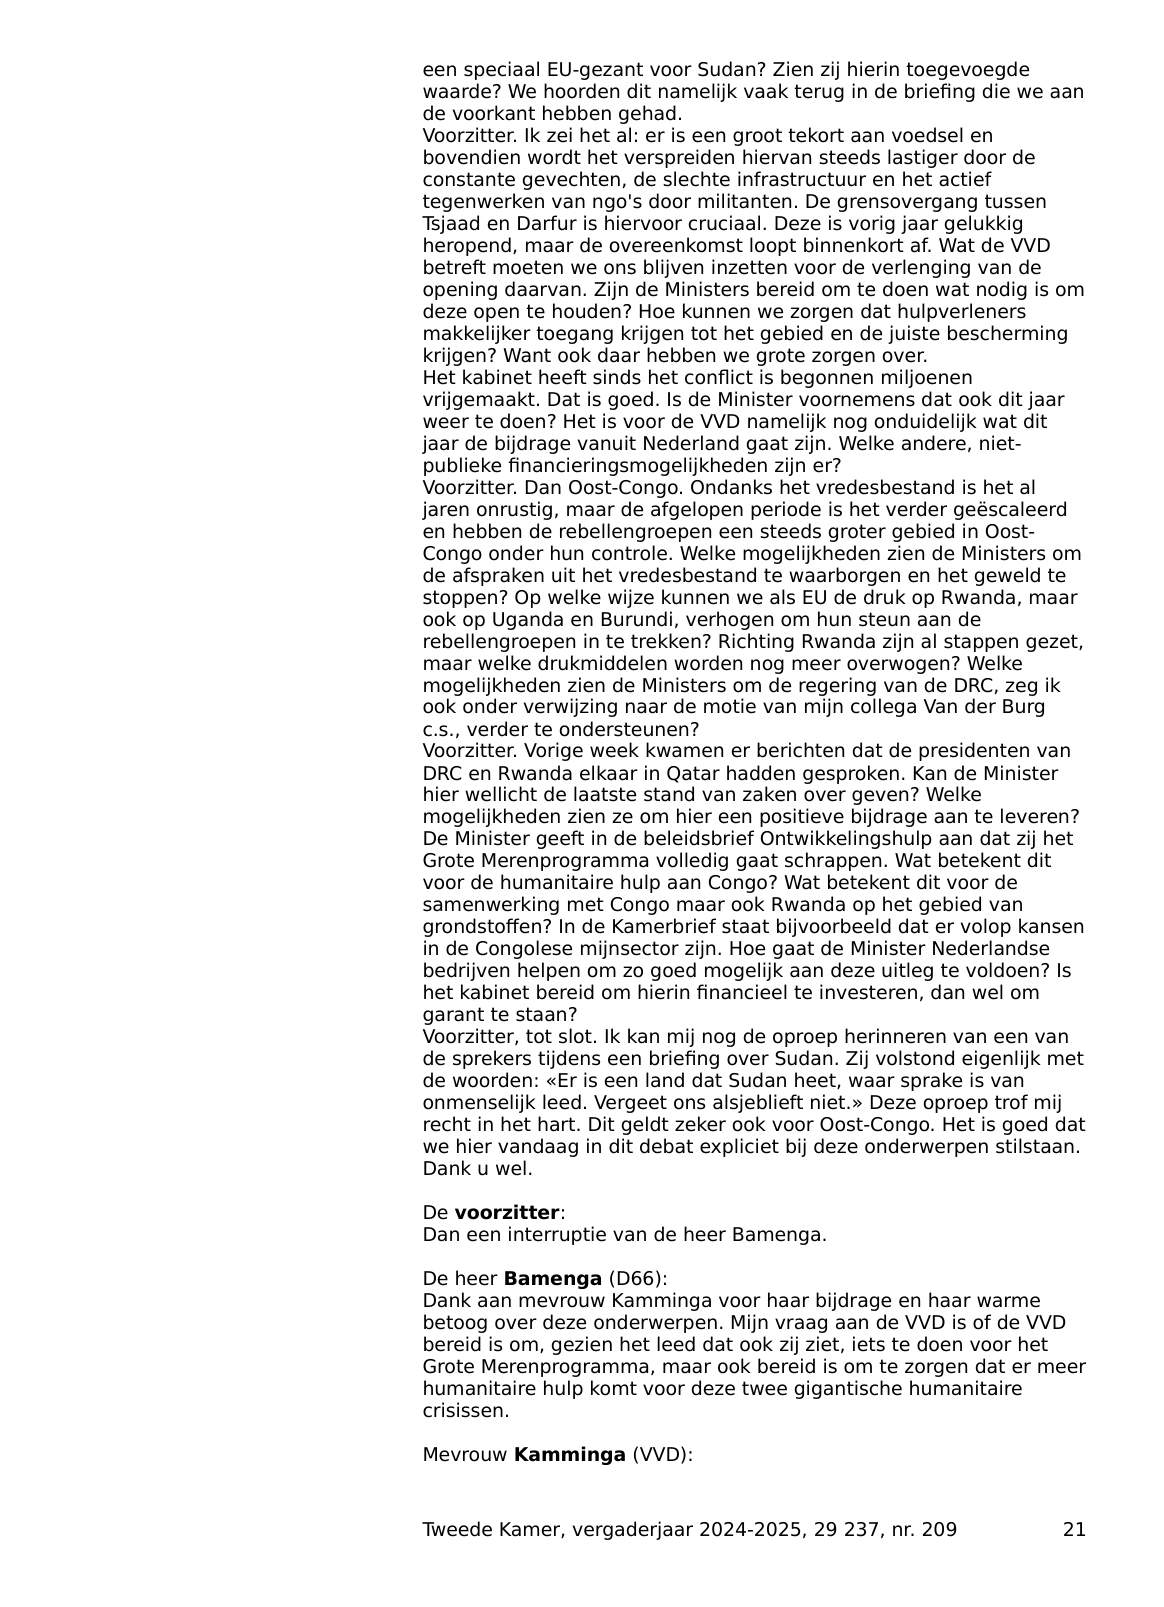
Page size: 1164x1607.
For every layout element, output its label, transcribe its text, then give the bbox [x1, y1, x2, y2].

text Voorzitter, tot slot. Ik kan mij nog de oproep herinneren van een van de sprekers tijdens een briefing over Sudan. Zij volstond eigenlijk met de woorden: «Er is een land dat Sudan heet, waar sprake is van onmenselijk leed. Vergeet ons alsjeblieft niet.» Deze oproep trof mij recht in het hart. Dit geldt zeker ook voor Oost-Congo. Het is goed dat we hier vandaag in dit debat expliciet bij deze onderwerpen stilstaan. [422, 1026, 1087, 1158]
text De heer Bamenga (D66): [422, 1268, 1087, 1290]
text Voorzitter. Ik zei het al: er is een groot tekort aan voedsel en bovendien wordt het verspreiden hiervan steeds lastiger door de constante gevechten, de slechte infrastructuur en het actief tegenwerken van ngo's door militanten. De grensovergang tussen Tsjaad en Darfur is hiervoor cruciaal. Deze is vorig jaar gelukkig heropend, maar de overeenkomst loopt binnenkort af. Wat de VVD betreft moeten we ons blijven inzetten voor de verlenging van de opening daarvan. Zijn de Ministers bereid om te doen wat nodig is om deze open te houden? Hoe kunnen we zorgen dat hulpverleners makkelijker toegang krijgen tot het gebied en de juiste bescherming krijgen? Want ook daar hebben we grote zorgen over. [422, 125, 1087, 367]
text een speciaal EU-gezant voor Sudan? Zien zij hierin toegevoegde waarde? We hoorden dit namelijk vaak terug in de briefing die we aan de voorkant hebben gehad. [422, 59, 1087, 125]
text Dan een interruptie van de heer Bamenga. [422, 1224, 1087, 1246]
text Mevrouw Kamminga (VVD): [422, 1444, 1087, 1466]
text Voorzitter. Dan Oost-Congo. Ondanks het vredesbestand is het al jaren onrustig, maar de afgelopen periode is het verder geëscaleerd en hebben de rebellengroepen een steeds groter gebied in Oost-Congo onder hun controle. Welke mogelijkheden zien de Ministers om de afspraken uit het vredesbestand te waarborgen en het geweld te stoppen? Op welke wijze kunnen we als EU de druk op Rwanda, maar ook op Uganda en Burundi, verhogen om hun steun aan de rebellengroepen in te trekken? Richting Rwanda zijn al stappen gezet, maar welke drukmiddelen worden nog meer overwogen? Welke mogelijkheden zien de Ministers om de regering van de DRC, zeg ik ook onder verwijzing naar de motie van mijn collega Van der Burg c.s., verder te ondersteunen? [422, 477, 1087, 740]
text Het kabinet heeft sinds het conflict is begonnen miljoenen vrijgemaakt. Dat is goed. Is de Minister voornemens dat ook dit jaar weer te doen? Het is voor de VVD namelijk nog onduidelijk wat dit jaar de bijdrage vanuit Nederland gaat zijn. Welke andere, niet-publieke financieringsmogelijkheden zijn er? [422, 367, 1087, 477]
text Dank u wel. [422, 1158, 1087, 1180]
text De voorzitter: [422, 1202, 1087, 1224]
text Dank aan mevrouw Kamminga voor haar bijdrage en haar warme betoog over deze onderwerpen. Mijn vraag aan de VVD is of de VVD bereid is om, gezien het leed dat ook zij ziet, iets te doen voor het Grote Merenprogramma, maar ook bereid is om te zorgen dat er meer humanitaire hulp komt voor deze twee gigantische humanitaire crisissen. [422, 1290, 1087, 1422]
text Voorzitter. Vorige week kwamen er berichten dat de presidenten van DRC en Rwanda elkaar in Qatar hadden gesproken. Kan de Minister hier wellicht de laatste stand van zaken over geven? Welke mogelijkheden zien ze om hier een positieve bijdrage aan te leveren? De Minister geeft in de beleidsbrief Ontwikkelingshulp aan dat zij het Grote Merenprogramma volledig gaat schrappen. Wat betekent dit voor de humanitaire hulp aan Congo? Wat betekent dit voor de samenwerking met Congo maar ook Rwanda op het gebied van grondstoffen? In de Kamerbrief staat bijvoorbeeld dat er volop kansen in de Congolese mijnsector zijn. Hoe gaat de Minister Nederlandse bedrijven helpen om zo goed mogelijk aan deze uitleg te voldoen? Is het kabinet bereid om hierin financieel te investeren, dan wel om garant te staan? [422, 740, 1087, 1026]
